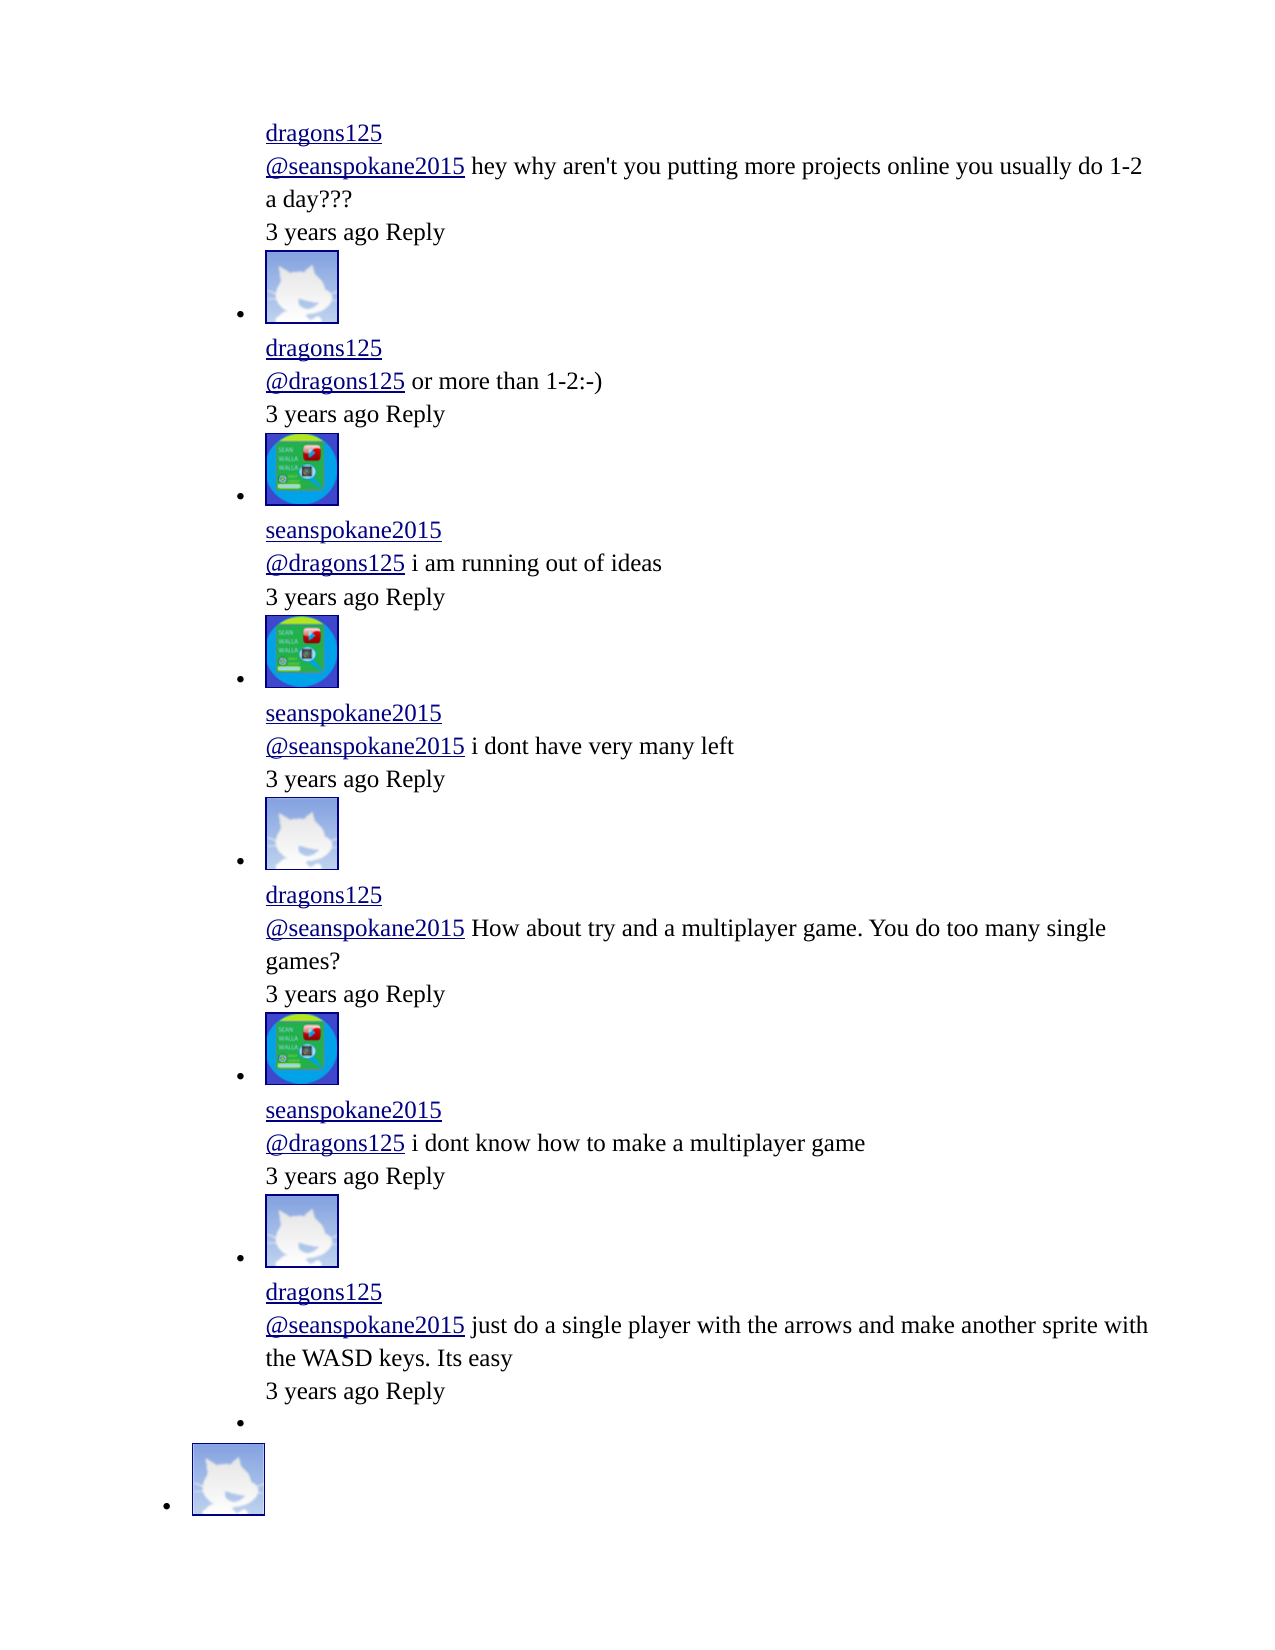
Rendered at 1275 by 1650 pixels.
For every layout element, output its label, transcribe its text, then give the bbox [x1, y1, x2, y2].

list @dragons125 i am running out of ideas [236, 548, 1157, 577]
list seanspokane2015 [236, 698, 1157, 726]
list 3 years ago Reply [236, 217, 1157, 246]
list 3 years ago Reply [236, 399, 1157, 428]
picture [267, 434, 337, 491]
picture [193, 1444, 264, 1514]
picture [267, 666, 296, 687]
list @seanspokane2015 hey why aren't you putting more projects online you usually do 1-2 a day??? [236, 151, 1157, 213]
picture [267, 1196, 337, 1266]
list dragons125 [236, 1277, 1157, 1306]
list seanspokane2015 [236, 516, 1157, 544]
picture [267, 252, 337, 322]
list @dragons125 or more than 1-2:-) [236, 366, 1157, 395]
list 3 years ago Reply [236, 979, 1157, 1008]
picture [307, 1058, 337, 1084]
list 3 years ago Reply [236, 764, 1157, 792]
picture [267, 1014, 337, 1070]
list @seanspokane2015 How about try and a multiplayer game. You do too many single games? [236, 913, 1157, 975]
list dragons125 [236, 880, 1157, 909]
picture [307, 661, 337, 687]
list @seanspokane2015 just do a single player with the arrows and make another sprite with the WASD keys. Its easy [236, 1310, 1157, 1372]
list 3 years ago Reply [236, 582, 1157, 610]
list seanspokane2015 [236, 1095, 1157, 1124]
list @seanspokane2015 i dont have very many left [236, 731, 1157, 759]
list 3 years ago Reply [236, 1376, 1157, 1405]
list dragons125 [236, 118, 1157, 147]
list 3 years ago Reply [236, 1161, 1157, 1190]
list dragons125 [236, 333, 1157, 362]
list @dragons125 i dont know how to make a multiplayer game [236, 1128, 1157, 1157]
picture [267, 798, 337, 869]
picture [267, 484, 290, 504]
picture [312, 479, 337, 504]
picture [267, 616, 337, 673]
picture [267, 1063, 296, 1084]
